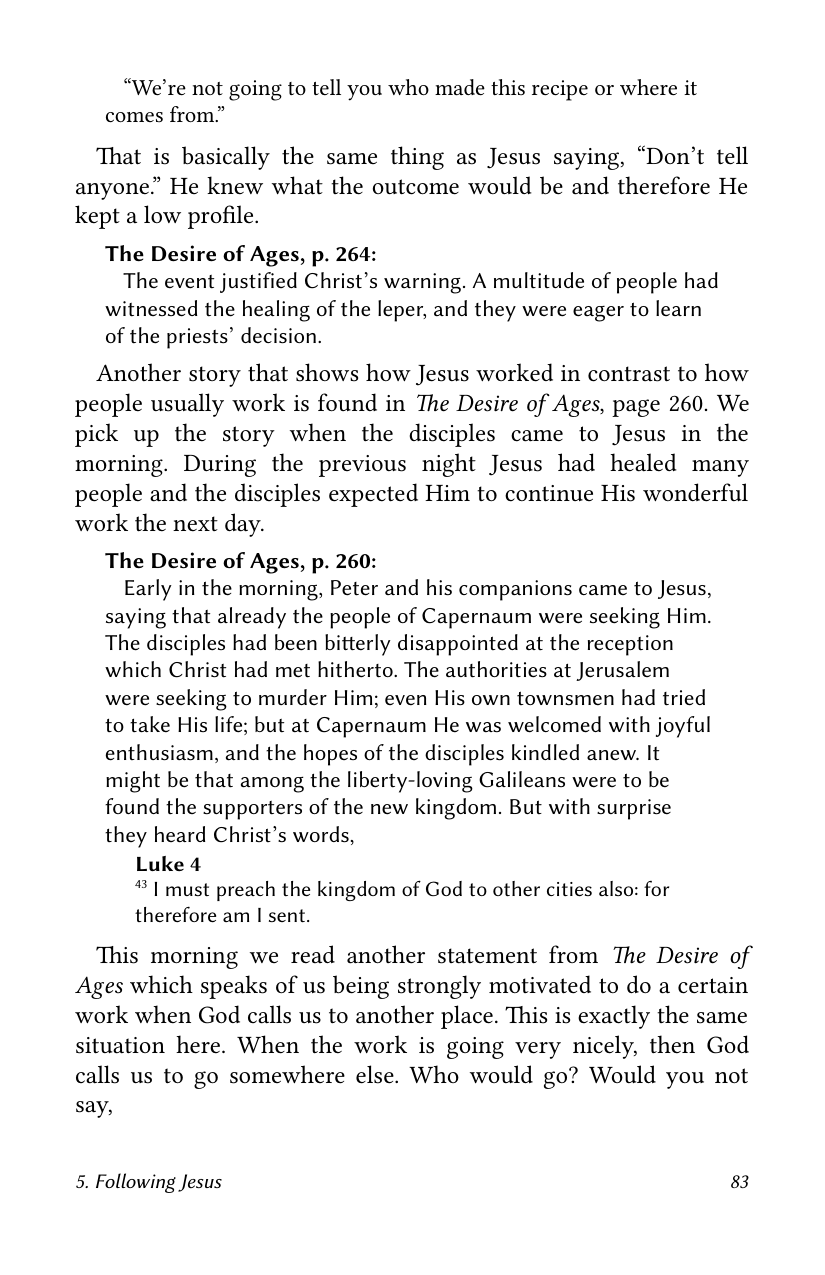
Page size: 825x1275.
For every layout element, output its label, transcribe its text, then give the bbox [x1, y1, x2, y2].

text That is basically the same thing as Jesus saying, “Don’t tell anyone.” He knew what the outcome would be and therefore He kept a low profile. [75, 142, 750, 230]
text Early in the morning, Peter and his companions came to Jesus, saying that already the people of Capernaum were seeking Him. The disciples had been bitterly disappointed at the reception which Christ had met hitherto. The authorities at Jerusalem were seeking to murder Him; even His own townsmen had tried to take His life; but at Capernaum He was welcomed with joyful enthusiasm, and the hopes of the disciples kindled anew. It might be that among the liberty-loving Galileans were to be found the supporters of the new kingdom. But with surprise they heard Christ’s words, [105, 575, 720, 848]
text “We’re not going to tell you who made this recipe or where it comes from.” [105, 75, 720, 128]
text This morning we read another statement from The Desire of Ages which speaks of us being strongly motivated to do a certain work when God calls us to another place. This is exactly the same situation here. When the work is going very nicely, then God calls us to go somewhere else. Who would go? Would you not say, [75, 941, 750, 1119]
text The Desire of Ages, p. 260: [105, 547, 750, 574]
text The event justified Christ’s warning. A multitude of people had witnessed the healing of the leper, and they were eager to learn of the priests’ decision. [105, 268, 720, 349]
text 43 I must preach the kingdom of God to other cities also: for therefore am I sent. [135, 877, 720, 928]
text The Desire of Ages, p. 264: [105, 240, 750, 267]
text Luke 4 [135, 852, 720, 877]
text Another story that shows how Jesus worked in contrast to how people usually work is found in The Desire of Ages, page 260. We pick up the story when the disciples came to Jesus in the morning. During the previous night Jesus had healed many people and the disciples expected Him to continue His wonderful work the next day. [75, 359, 750, 537]
